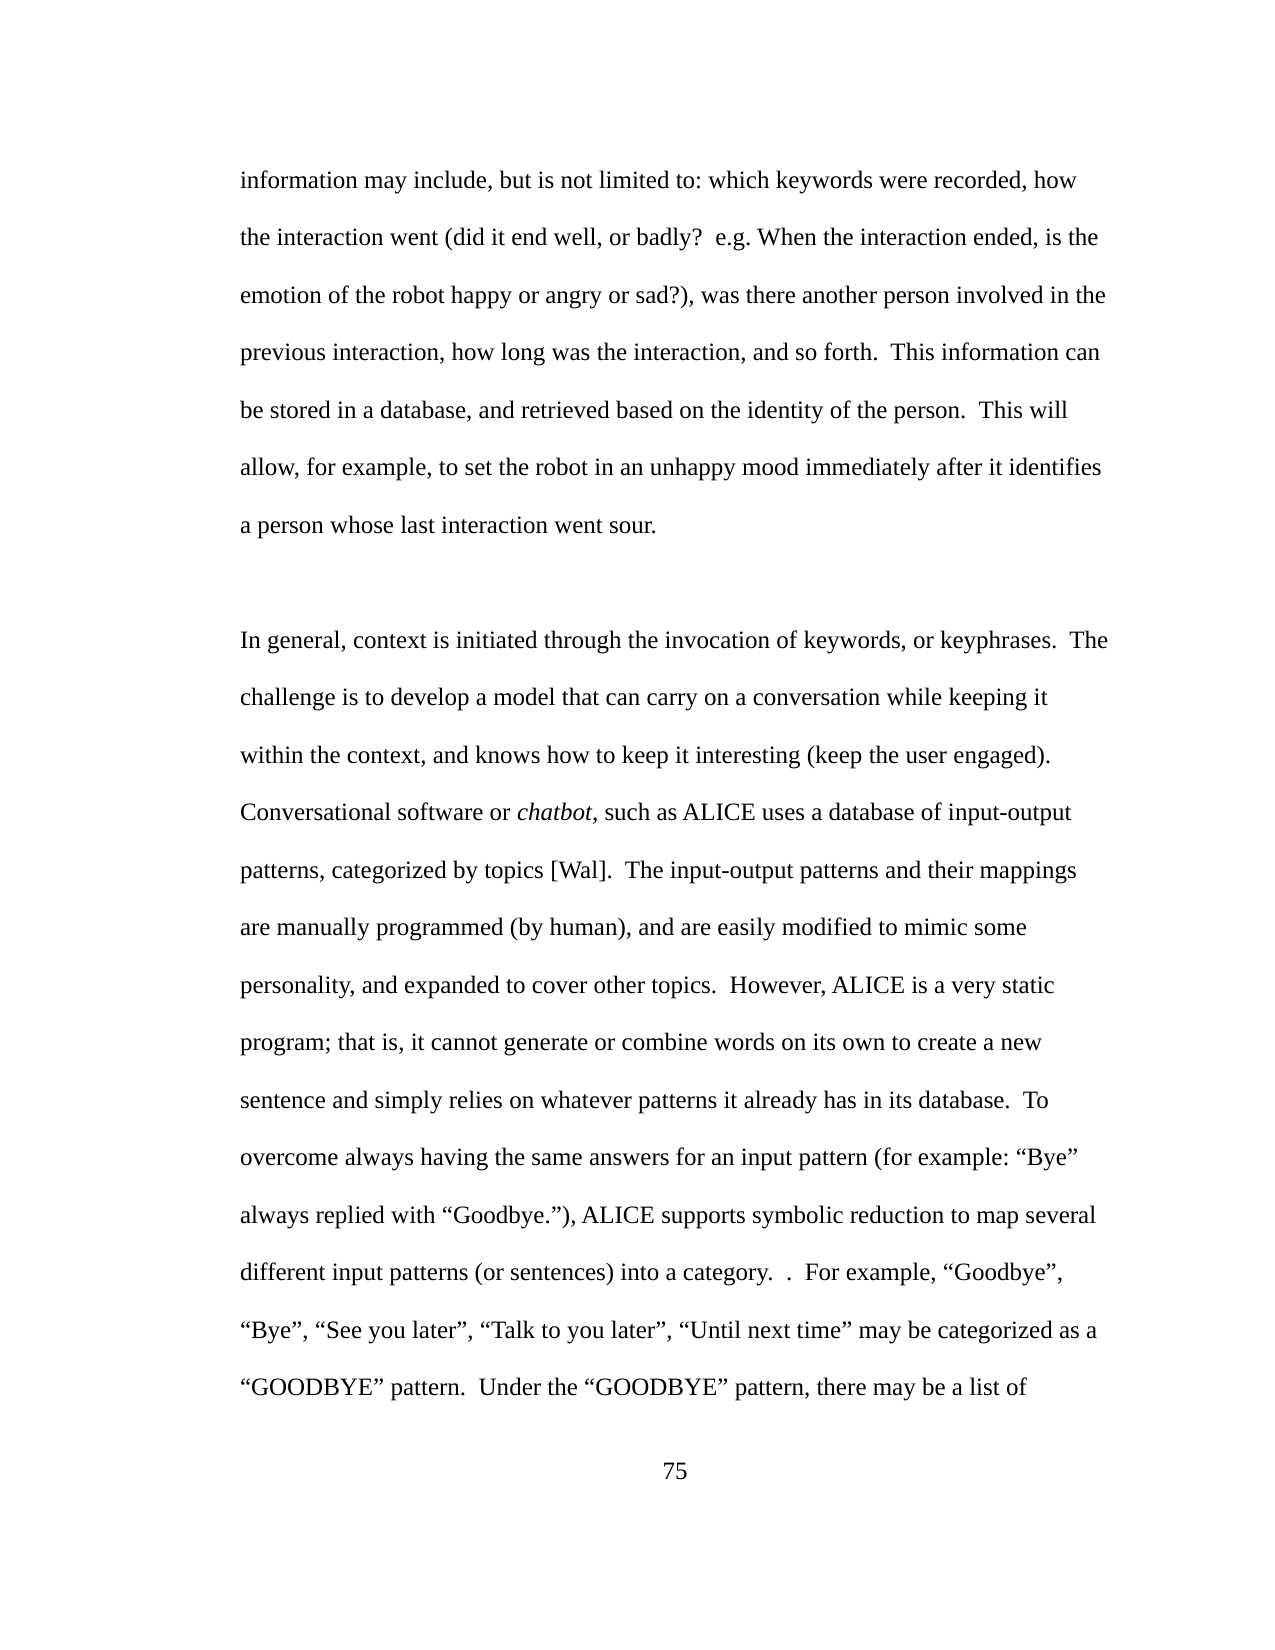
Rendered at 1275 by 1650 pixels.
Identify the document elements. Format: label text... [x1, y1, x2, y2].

text In general, context is initiated through the invocation of keywords, or keyphrases. The challenge is to develop a model that can carry on a conversation while keeping it within the context, and knows how to keep it interesting (keep the user engaged). Conversational software or chatbot, such as ALICE uses a database of input-output patterns, categorized by topics [Wal]. The input-output patterns and their mappings are manually programmed (by human), and are easily modified to mimic some personality, and expanded to cover other topics. However, ALICE is a very static program; that is, it cannot generate or combine words on its own to create a new sentence and simply relies on whatever patterns it already has in its database. To overcome always having the same answers for an input pattern (for example: “Bye” always replied with “Goodbye.”), ALICE supports symbolic reduction to map several different input patterns (or sentences) into a category. . For example, “Goodbye”, “Bye”, “See you later”, “Talk to you later”, “Until next time” may be categorized as a “GOODBYE” pattern. Under the “GOODBYE” pattern, there may be a list of [240, 625, 1110, 1401]
text information may include, but is not limited to: which keywords were recorded, how the interaction went (did it end well, or badly? e.g. When the interaction ended, is the emotion of the robot happy or angry or sad?), was there another person involved in the previous interaction, how long was the interaction, and so forth. This information can be stored in a database, and retrieved based on the identity of the person. This will allow, for example, to set the robot in an unhappy mood immediately after it identifies a person whose last interaction went sour. [240, 165, 1110, 538]
